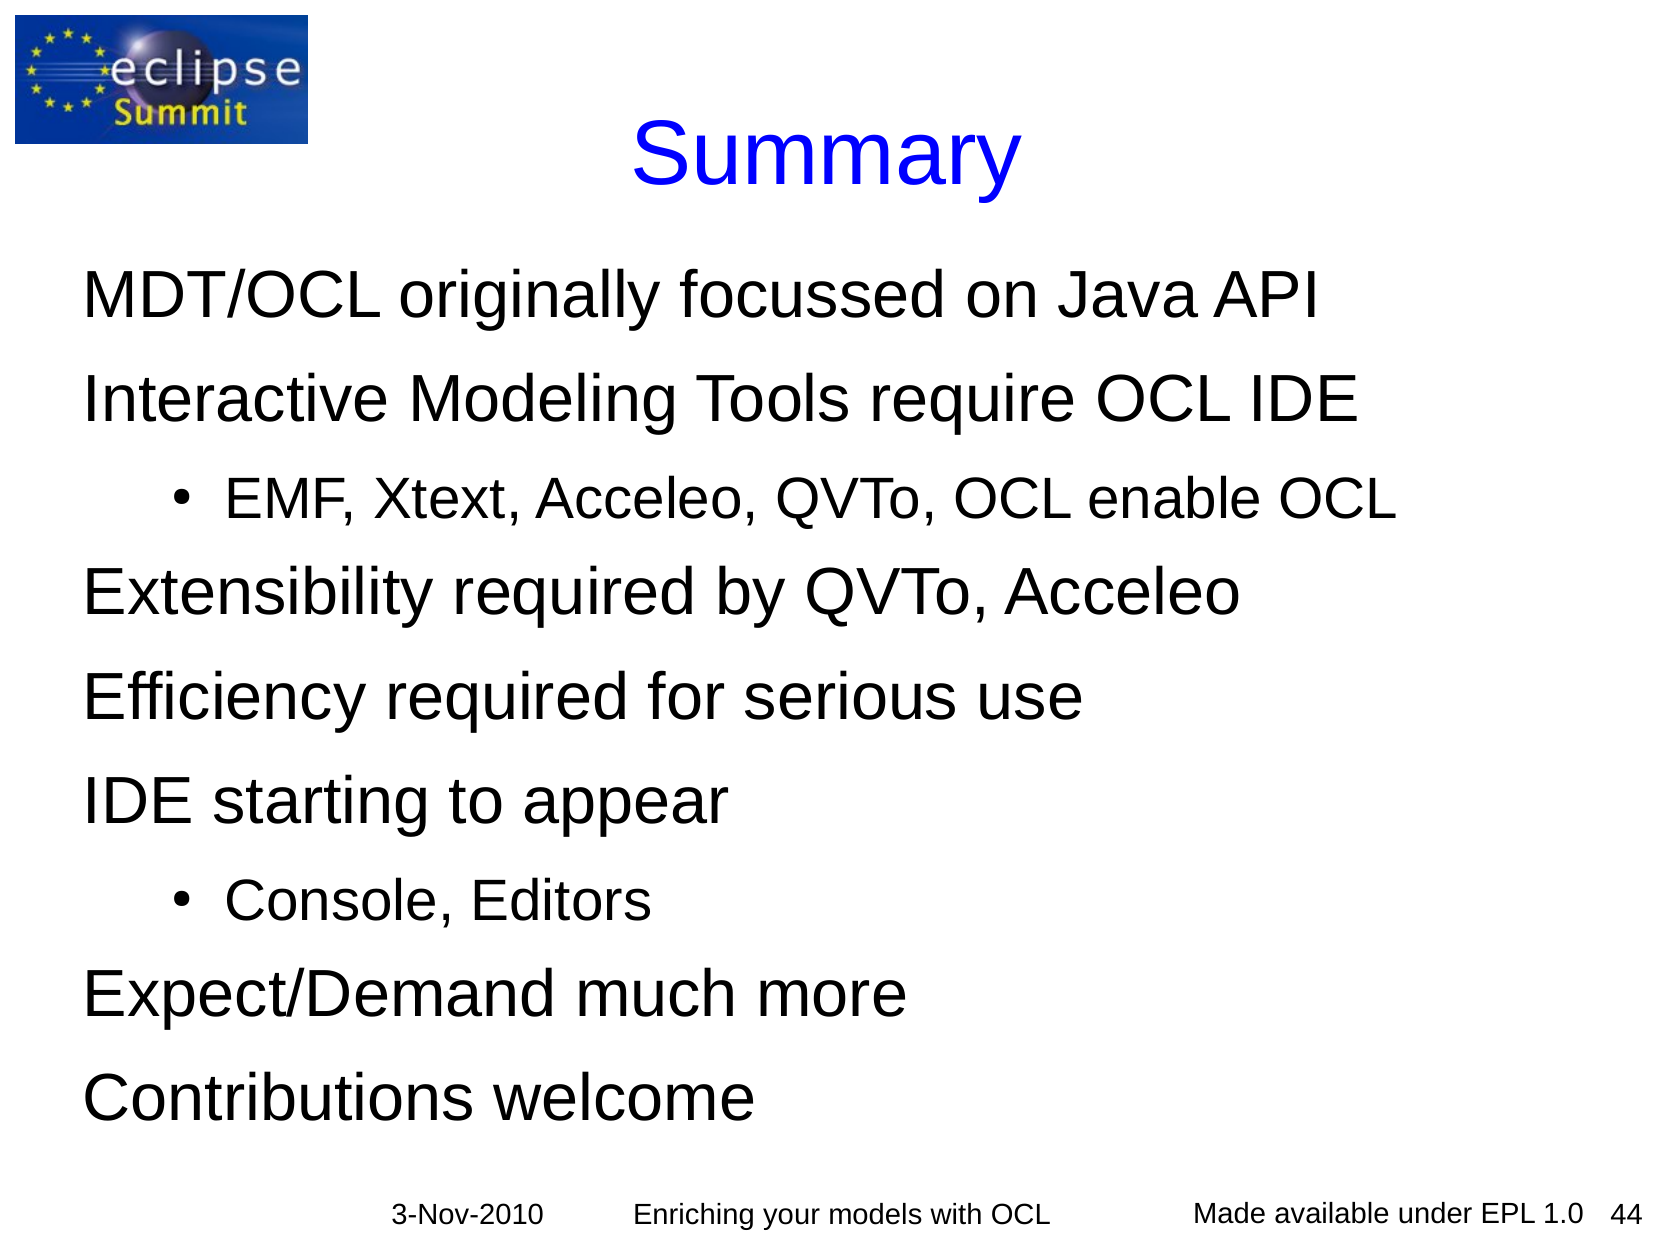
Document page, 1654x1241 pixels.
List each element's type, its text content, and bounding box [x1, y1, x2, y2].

list MDT/OCL originally focussed on Java API Interactive Modeling Tools require OCL IDE EMF, Xtext, Acceleo, QVTo, OCL enable OCL Extensibility required by QVTo, Acceleo Efficiency required for serious use IDE starting to appear Console, Editors Expect/Demand much more Contributions welcome [82, 257, 1571, 1168]
title Summary [82, 56, 1571, 250]
picture [15, 15, 308, 144]
